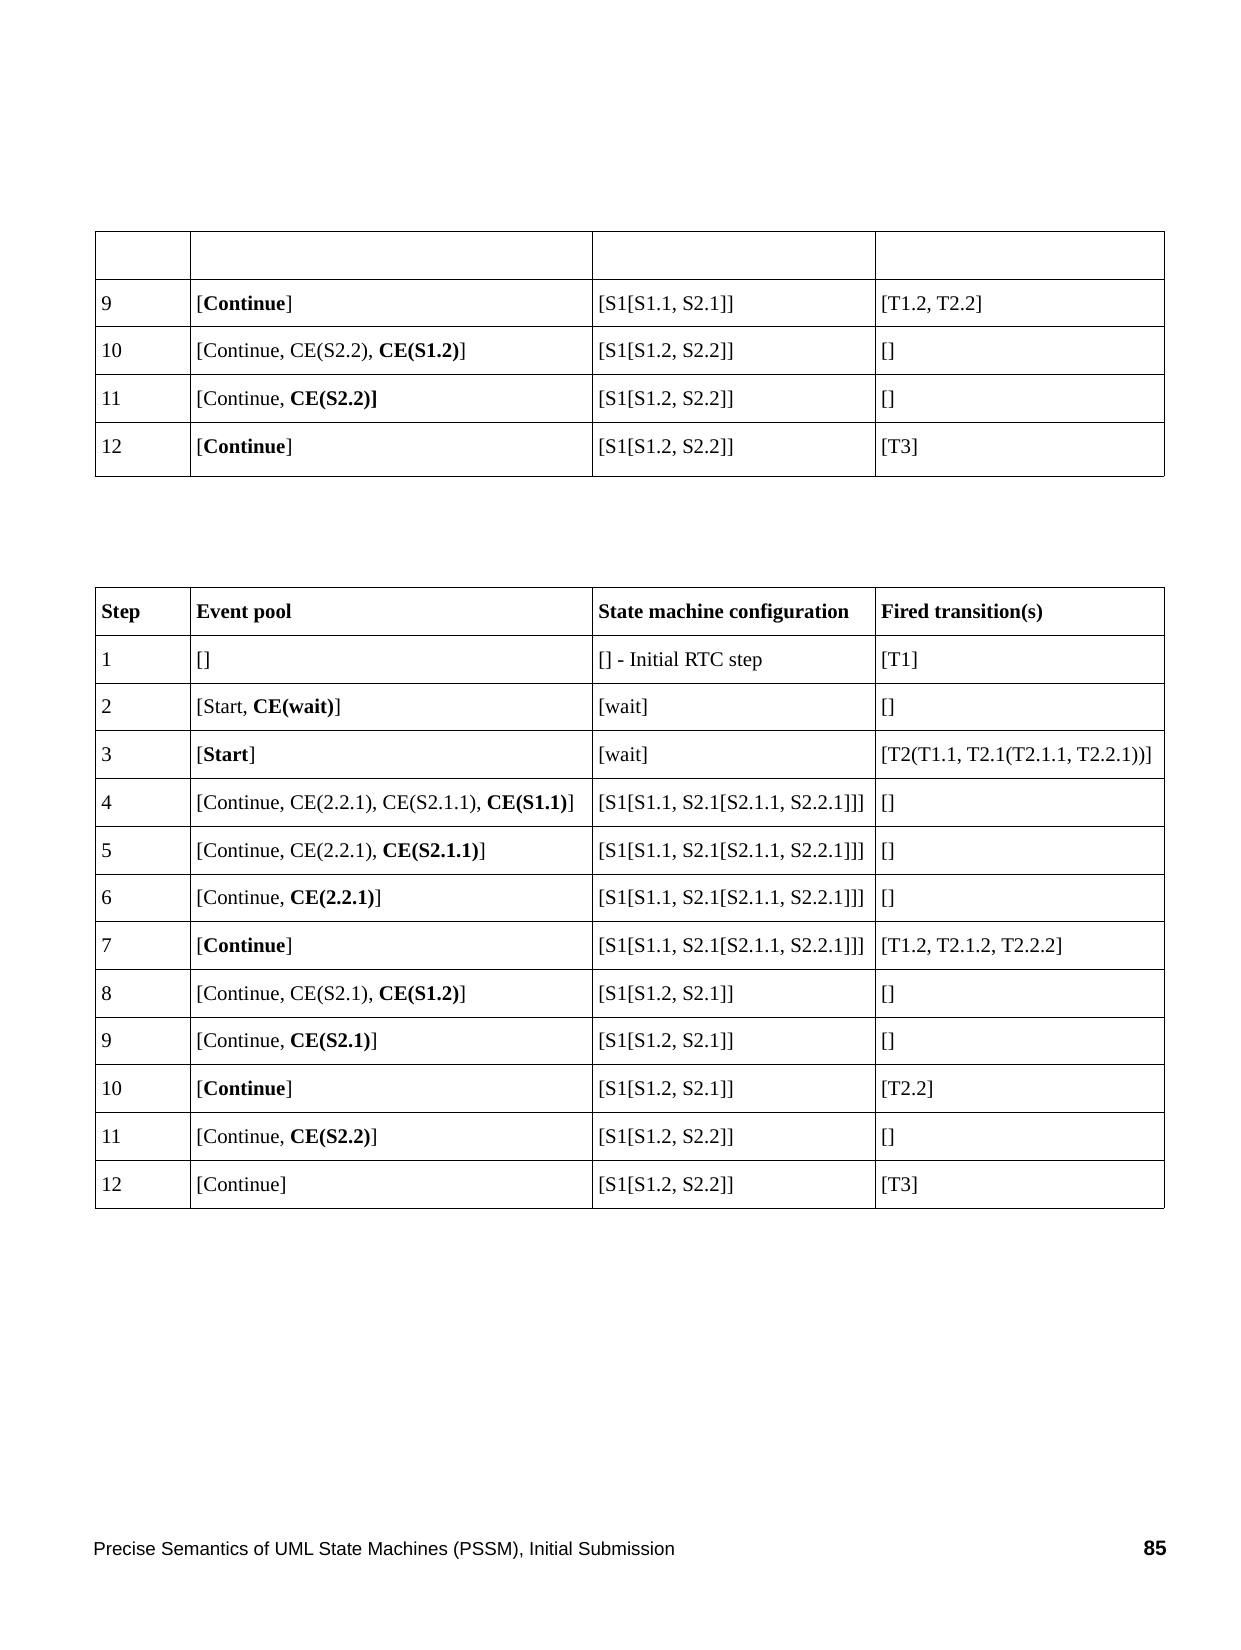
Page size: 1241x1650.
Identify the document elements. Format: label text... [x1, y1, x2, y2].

table_cell 11 [96, 375, 190, 422]
table_cell [] [876, 1018, 1164, 1064]
table_cell [T1] [876, 636, 1164, 683]
table_cell [] [876, 779, 1164, 826]
table_cell [Continue, CE(2.2.1)] [191, 875, 592, 921]
table_cell 9 [96, 1018, 190, 1064]
table_cell 9 [96, 280, 190, 326]
table_cell [] [876, 375, 1164, 422]
table_cell [593, 232, 875, 279]
table_header Step [96, 588, 190, 635]
table_cell [96, 232, 190, 279]
table_cell 4 [96, 779, 190, 826]
table_cell [] [876, 684, 1164, 730]
table_cell [S1[S1.1, S2.1[S2.1.1, S2.2.1]]] [593, 875, 875, 921]
table_cell 6 [96, 875, 190, 921]
table_cell 5 [96, 827, 190, 873]
table_cell [T1.2, T2.2] [876, 280, 1164, 326]
table_cell [] - Initial RTC step [593, 636, 875, 683]
table_cell [Continue] [191, 423, 592, 476]
table_cell 1 [96, 636, 190, 683]
table_cell 10 [96, 1065, 190, 1112]
table_cell [] [876, 827, 1164, 873]
table_cell [Start] [191, 731, 592, 778]
table_cell [] [876, 1113, 1164, 1160]
table_cell [] [876, 327, 1164, 374]
table_header Event pool [191, 588, 592, 635]
table_cell [S1[S1.2, S2.1]] [593, 1065, 875, 1112]
table_cell [S1[S1.2, S2.2]] [593, 423, 875, 476]
table_cell [] [191, 636, 592, 683]
table_cell [Start, CE(wait)] [191, 684, 592, 730]
table_cell [Continue, CE(S2.1)] [191, 1018, 592, 1064]
table_cell [T2(T1.1, T2.1(T2.1.1, T2.2.1))] [876, 731, 1164, 778]
table_cell [S1[S1.2, S2.2]] [593, 375, 875, 422]
table_cell [Continue, CE(2.2.1), CE(S2.1.1)] [191, 827, 592, 873]
table_cell [S1[S1.2, S2.2]] [593, 1161, 875, 1207]
table_cell [S1[S1.1, S2.1[S2.1.1, S2.2.1]]] [593, 922, 875, 969]
table_cell 12 [96, 1161, 190, 1207]
table_cell [S1[S1.2, S2.1]] [593, 1018, 875, 1064]
table_cell [Continue, CE(2.2.1), CE(S2.1.1), CE(S1.1)] [191, 779, 592, 826]
table_cell [Continue] [191, 280, 592, 326]
table_header Fired transition(s) [876, 588, 1164, 635]
table_cell [T3] [876, 423, 1164, 476]
table_cell [Continue, CE(S2.2)] [191, 375, 592, 422]
table_cell [S1[S1.2, S2.2]] [593, 327, 875, 374]
table_cell [Continue] [191, 922, 592, 969]
table_cell [wait] [593, 731, 875, 778]
table_cell [876, 232, 1164, 279]
table_header State machine configuration [593, 588, 875, 635]
table_cell [] [876, 970, 1164, 1017]
table_cell [wait] [593, 684, 875, 730]
table_cell 12 [96, 423, 190, 476]
table_cell [S1[S1.2, S2.2]] [593, 1113, 875, 1160]
table_cell 8 [96, 970, 190, 1017]
table_cell 11 [96, 1113, 190, 1160]
table_cell 10 [96, 327, 190, 374]
table_cell [Continue, CE(S2.1), CE(S1.2)] [191, 970, 592, 1017]
table_cell [T2.2] [876, 1065, 1164, 1112]
table_cell [S1[S1.1, S2.1[S2.1.1, S2.2.1]]] [593, 779, 875, 826]
table_cell [] [876, 875, 1164, 921]
table_cell [Continue, CE(S2.2)] [191, 1113, 592, 1160]
table_cell 2 [96, 684, 190, 730]
table_cell 7 [96, 922, 190, 969]
table_cell [Continue, CE(S2.2), CE(S1.2)] [191, 327, 592, 374]
table_cell [Continue] [191, 1161, 592, 1207]
table_cell [S1[S1.2, S2.1]] [593, 970, 875, 1017]
table_cell 3 [96, 731, 190, 778]
table_cell [T1.2, T2.1.2, T2.2.2] [876, 922, 1164, 969]
table_cell [Continue] [191, 1065, 592, 1112]
table_cell [T3] [876, 1161, 1164, 1207]
table_cell [S1[S1.1, S2.1[S2.1.1, S2.2.1]]] [593, 827, 875, 873]
table_cell [S1[S1.1, S2.1]] [593, 280, 875, 326]
table_cell [191, 232, 592, 279]
